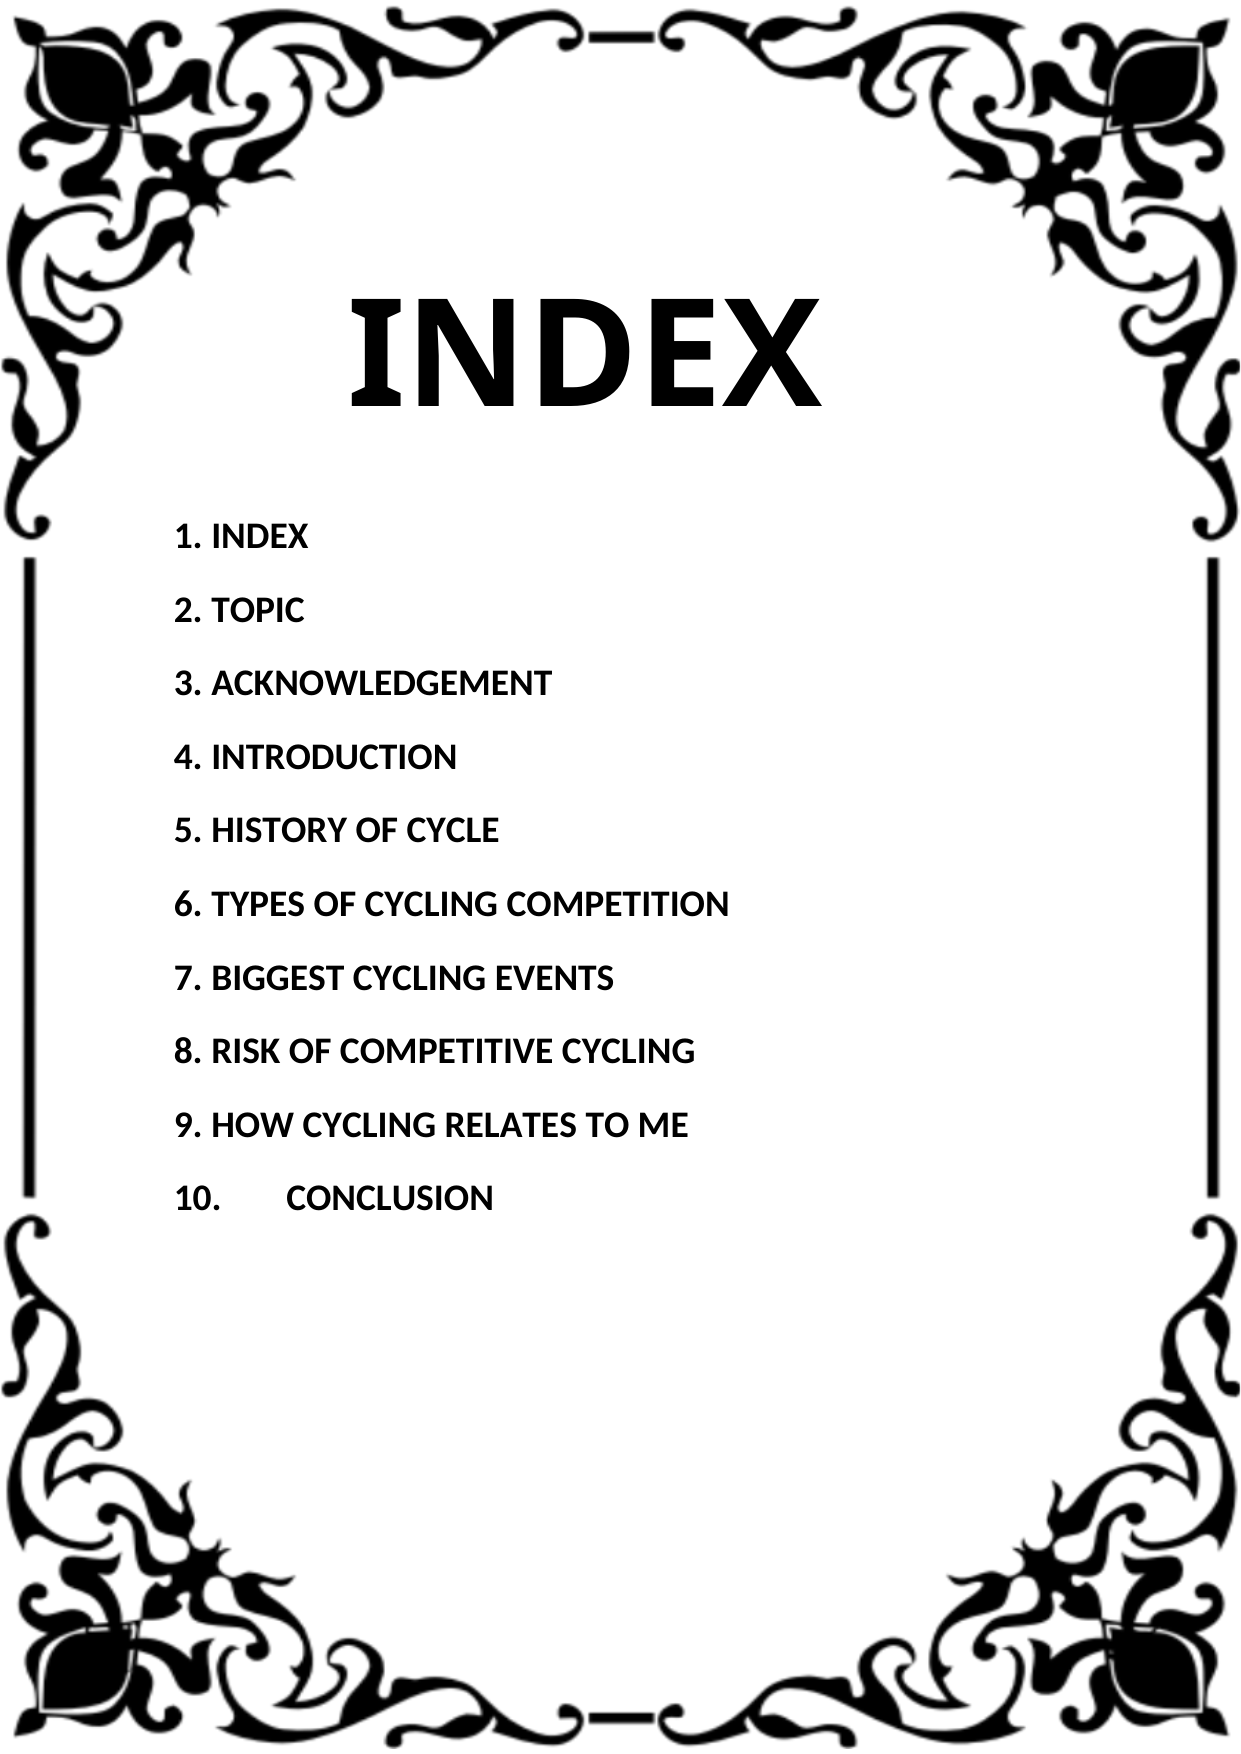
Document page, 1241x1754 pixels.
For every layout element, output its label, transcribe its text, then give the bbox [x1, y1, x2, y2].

picture [1, 7, 1241, 1747]
list HOW CYCLING RELATES TO ME [173, 1101, 1108, 1146]
list HISTORY OF CYCLE [173, 806, 1108, 852]
list INTRODUCTION [173, 733, 1108, 779]
list INDEX [173, 512, 1108, 558]
list BIGGEST CYCLING EVENTS [173, 953, 1108, 999]
list RISK OF COMPETITIVE CYCLING [173, 1027, 1108, 1073]
list TYPES OF CYCLING COMPETITION [173, 880, 1108, 926]
list TOPIC [173, 586, 1108, 632]
list CONCLUSION [173, 1174, 1108, 1220]
list ACKNOWLEDGEMENT [173, 659, 1108, 705]
